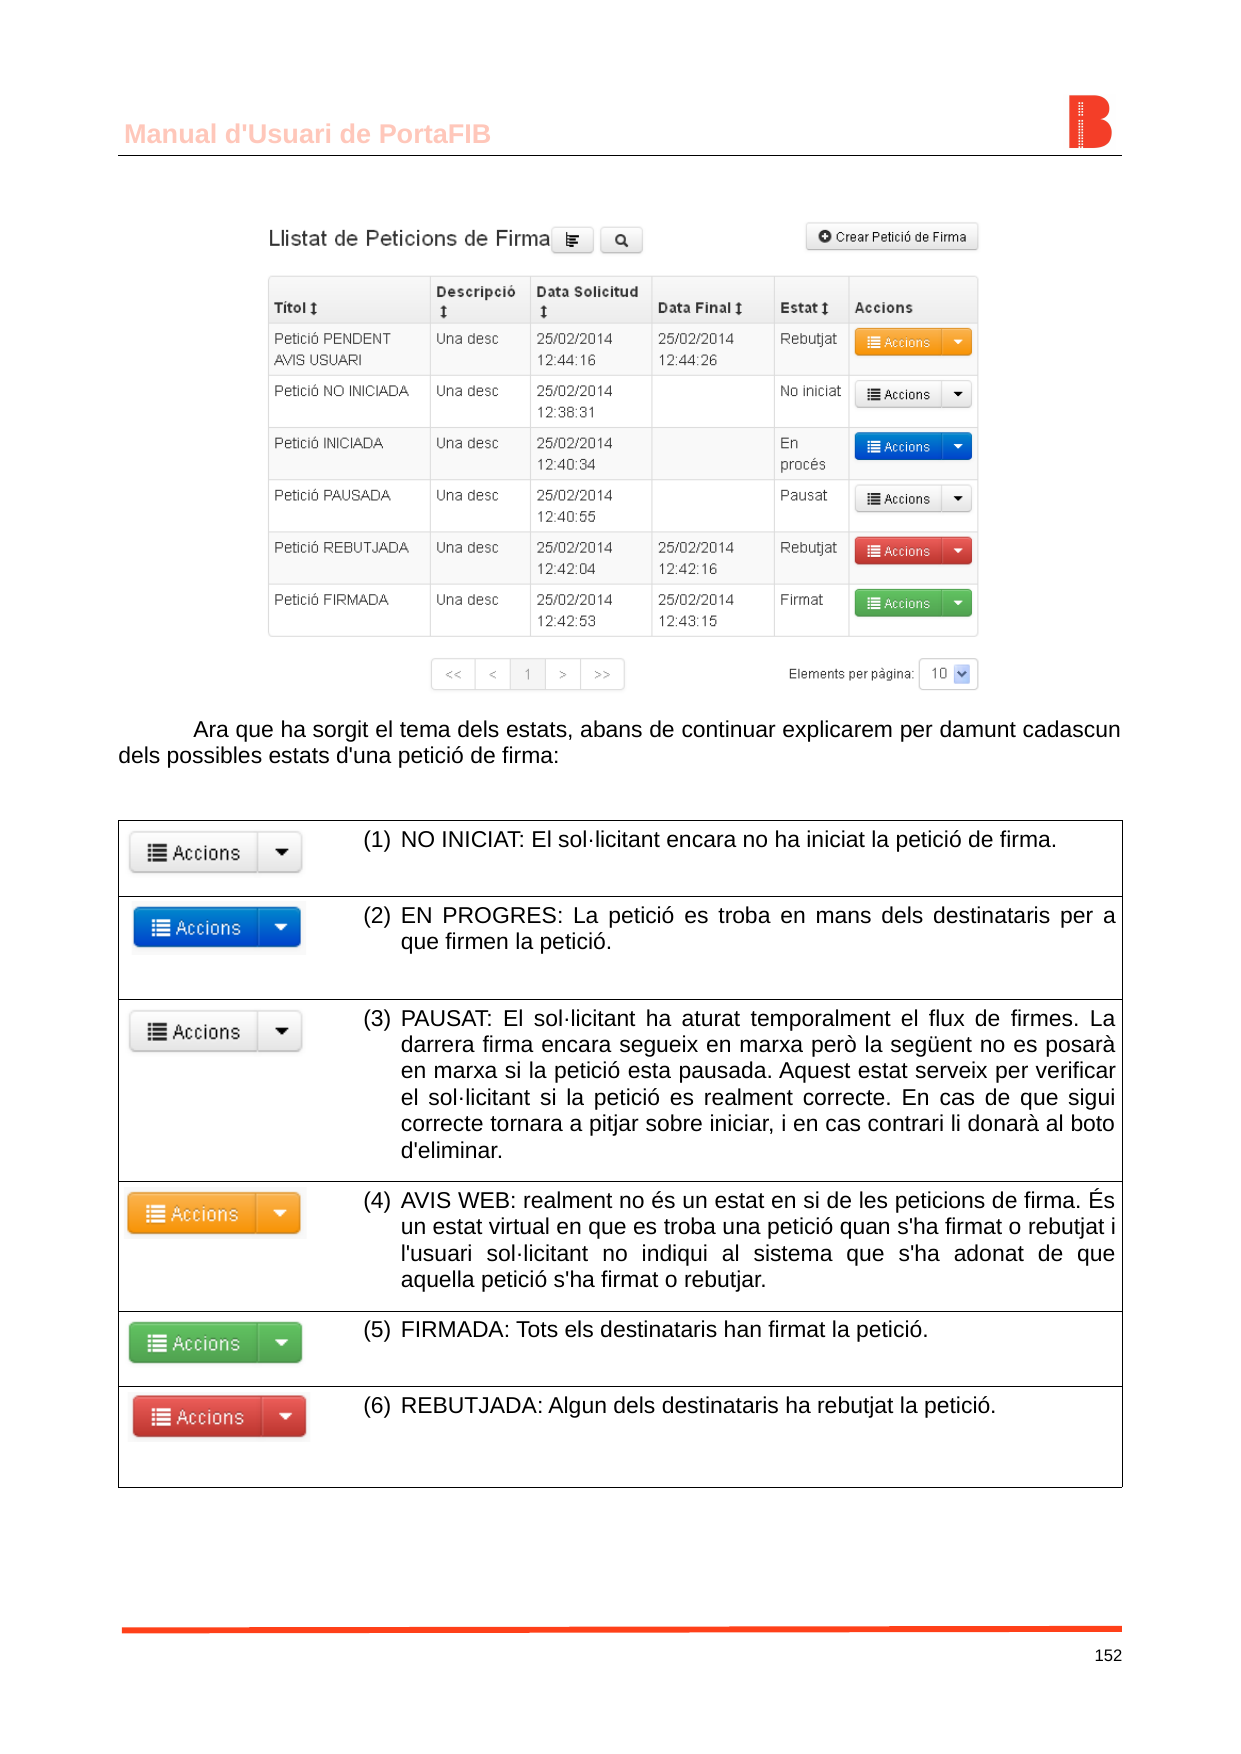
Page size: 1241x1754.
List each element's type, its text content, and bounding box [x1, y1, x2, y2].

table_cell [119, 897, 320, 999]
picture [123, 1187, 307, 1239]
table_cell AVIS WEB: realment no és un estat en si de les peticions de firma. És un estat virtual en que es troba una petició quan s'ha firmat o rebutjat i l'usuari sol·licitant no indiqui al sistema que s'ha adonat de que aquella petició s'ha firmat o rebutjar. [320, 1182, 1122, 1311]
picture [123, 1316, 307, 1368]
picture [131, 901, 307, 955]
table_cell [119, 1000, 320, 1181]
table_cell [119, 1182, 320, 1311]
table_cell REBUTJADA: Algun dels destinataris ha rebutjat la petició. [320, 1387, 1122, 1487]
table_header [119, 821, 320, 896]
text Ara que ha sorgit el tema dels estats, abans de continuar explicarem per damunt cadascun dels possibles estats d'una petició de firma: [118, 716, 1122, 769]
table_header NO INICIAT: El sol·licitant encara no ha iniciat la petició de firma. [320, 821, 1122, 896]
table_cell FIRMADA: Tots els destinataris han firmat la petició. [320, 1312, 1122, 1386]
picture [123, 1004, 309, 1057]
table_cell [119, 1387, 320, 1487]
table_cell EN PROGRES: La petició es troba en mans dels destinataris per a que firmen la petició. [320, 897, 1122, 999]
picture [127, 1392, 311, 1442]
table_cell [119, 1312, 320, 1386]
picture [1063, 94, 1117, 150]
picture [123, 826, 309, 878]
table_cell PAUSAT: El sol·licitant ha aturat temporalment el flux de firmes. La darrera firma encara segueix en marxa però la següent no es posarà en marxa si la petició esta pausada. Aquest estat serveix per verificar el sol·licitant si la petició es realment correcte. En cas de que sigui correcte tornara a pitjar sobre iniciar, i en cas contrari li donarà al boto d'eliminar. [320, 1000, 1122, 1181]
picture [252, 215, 988, 704]
